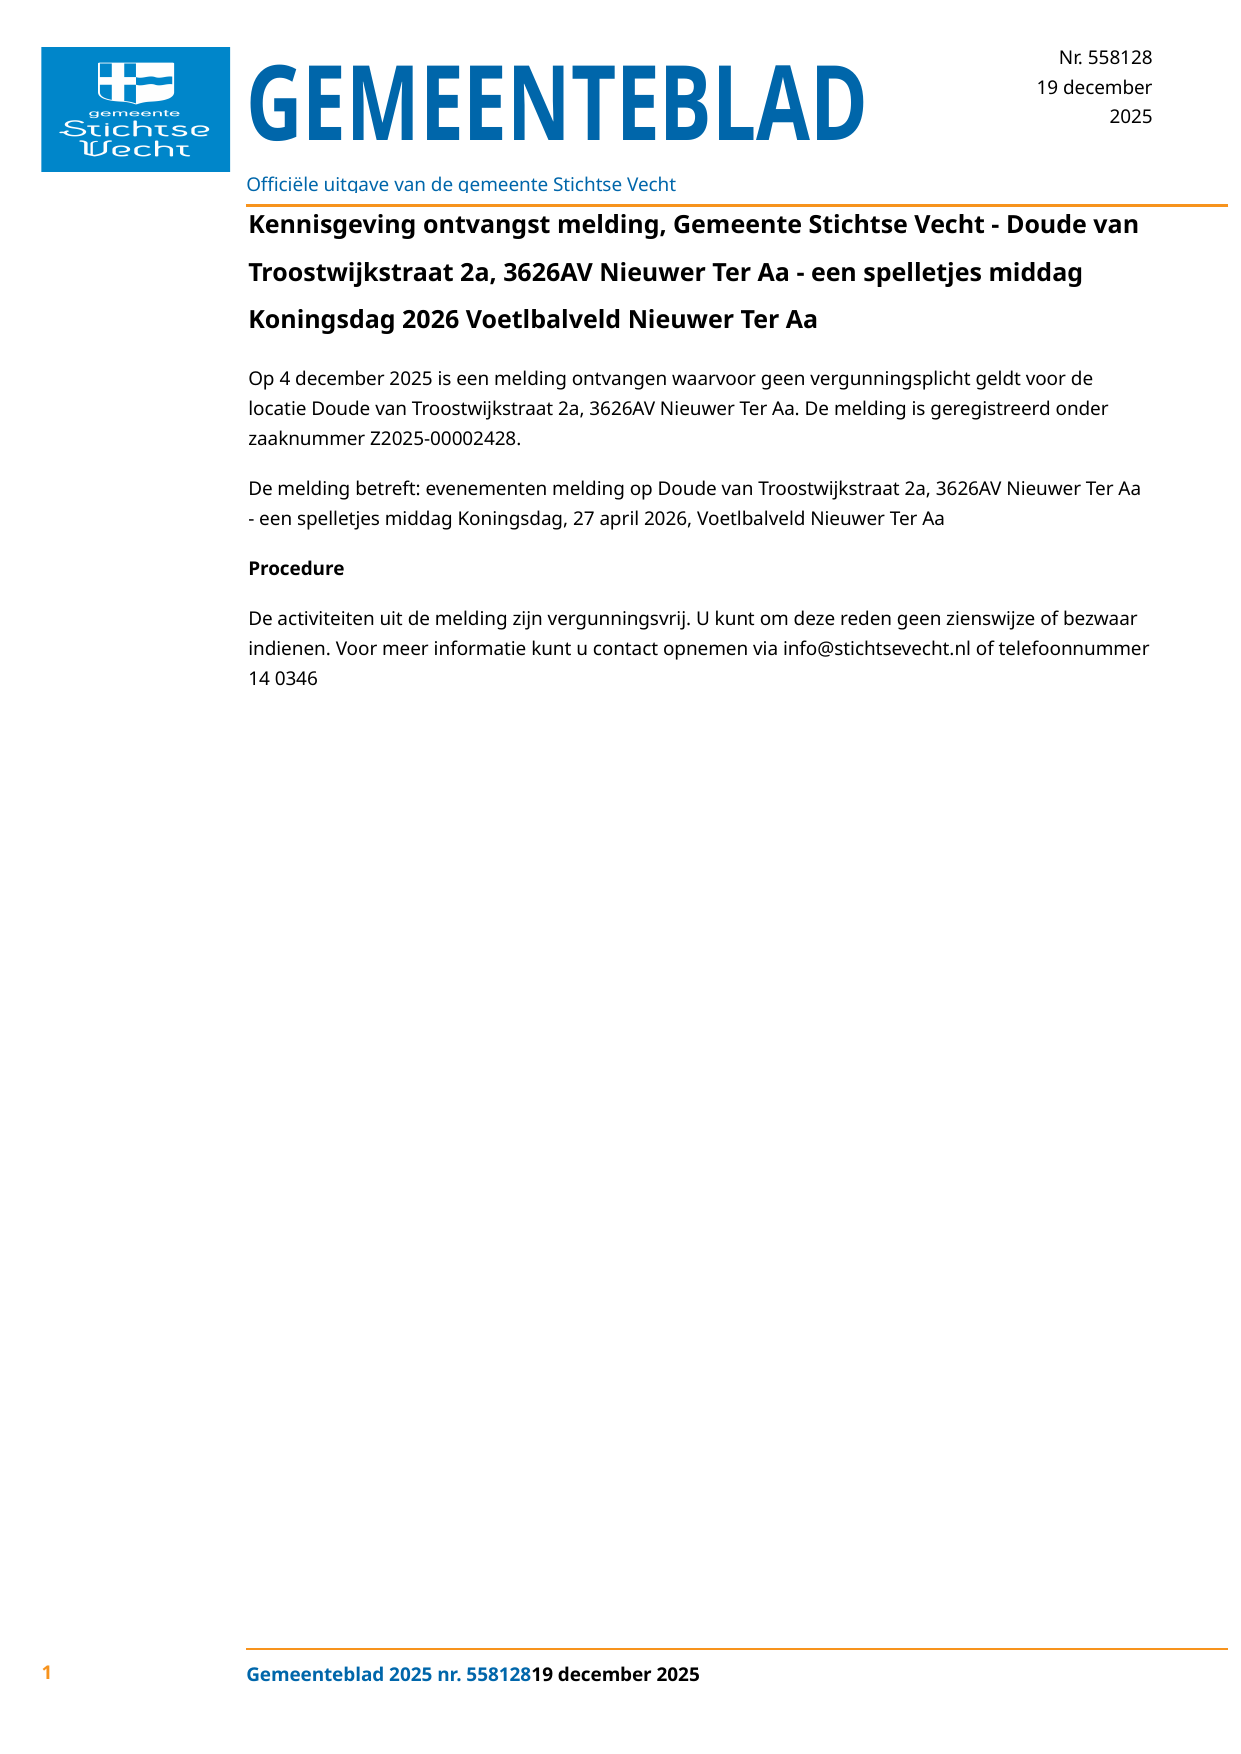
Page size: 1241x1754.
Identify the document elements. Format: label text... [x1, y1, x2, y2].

text De melding betreft: evenementen melding op Doude van Troostwijkstraat 2a, 3626AV Nieuwer Ter Aa - een spelletjes middag Koningsdag, 27 april 2026, Voetlbalveld Nieuwer Ter Aa [248, 475, 1152, 530]
text De activiteiten uit de melding zijn vergunningsvrij. U kunt om deze reden geen zienswijze of bezwaar indienen. Voor meer informatie kunt u contact opnemen via info@stichtsevecht.nl of telefoonnummer 14 0346 [248, 606, 1152, 690]
picture [137, 63, 174, 103]
text Op 4 december 2025 is een melding ontvangen waarvoor geen vergunningsplicht geldt voor de locatie Doude van Troostwijkstraat 2a, 3626AV Nieuwer Ter Aa. De melding is geregistreerd onder zaaknummer Z2025-00002428. [248, 366, 1152, 450]
picture [99, 63, 135, 101]
text Kennisgeving ontvangst melding, Gemeente Stichtse Vecht - Doude van Troostwijkstraat 2a, 3626AV Nieuwer Ter Aa - een spelletjes middag Koningsdag 2026 Voetlbalveld Nieuwer Ter Aa [248, 207, 1152, 336]
text Procedure [248, 555, 1152, 581]
